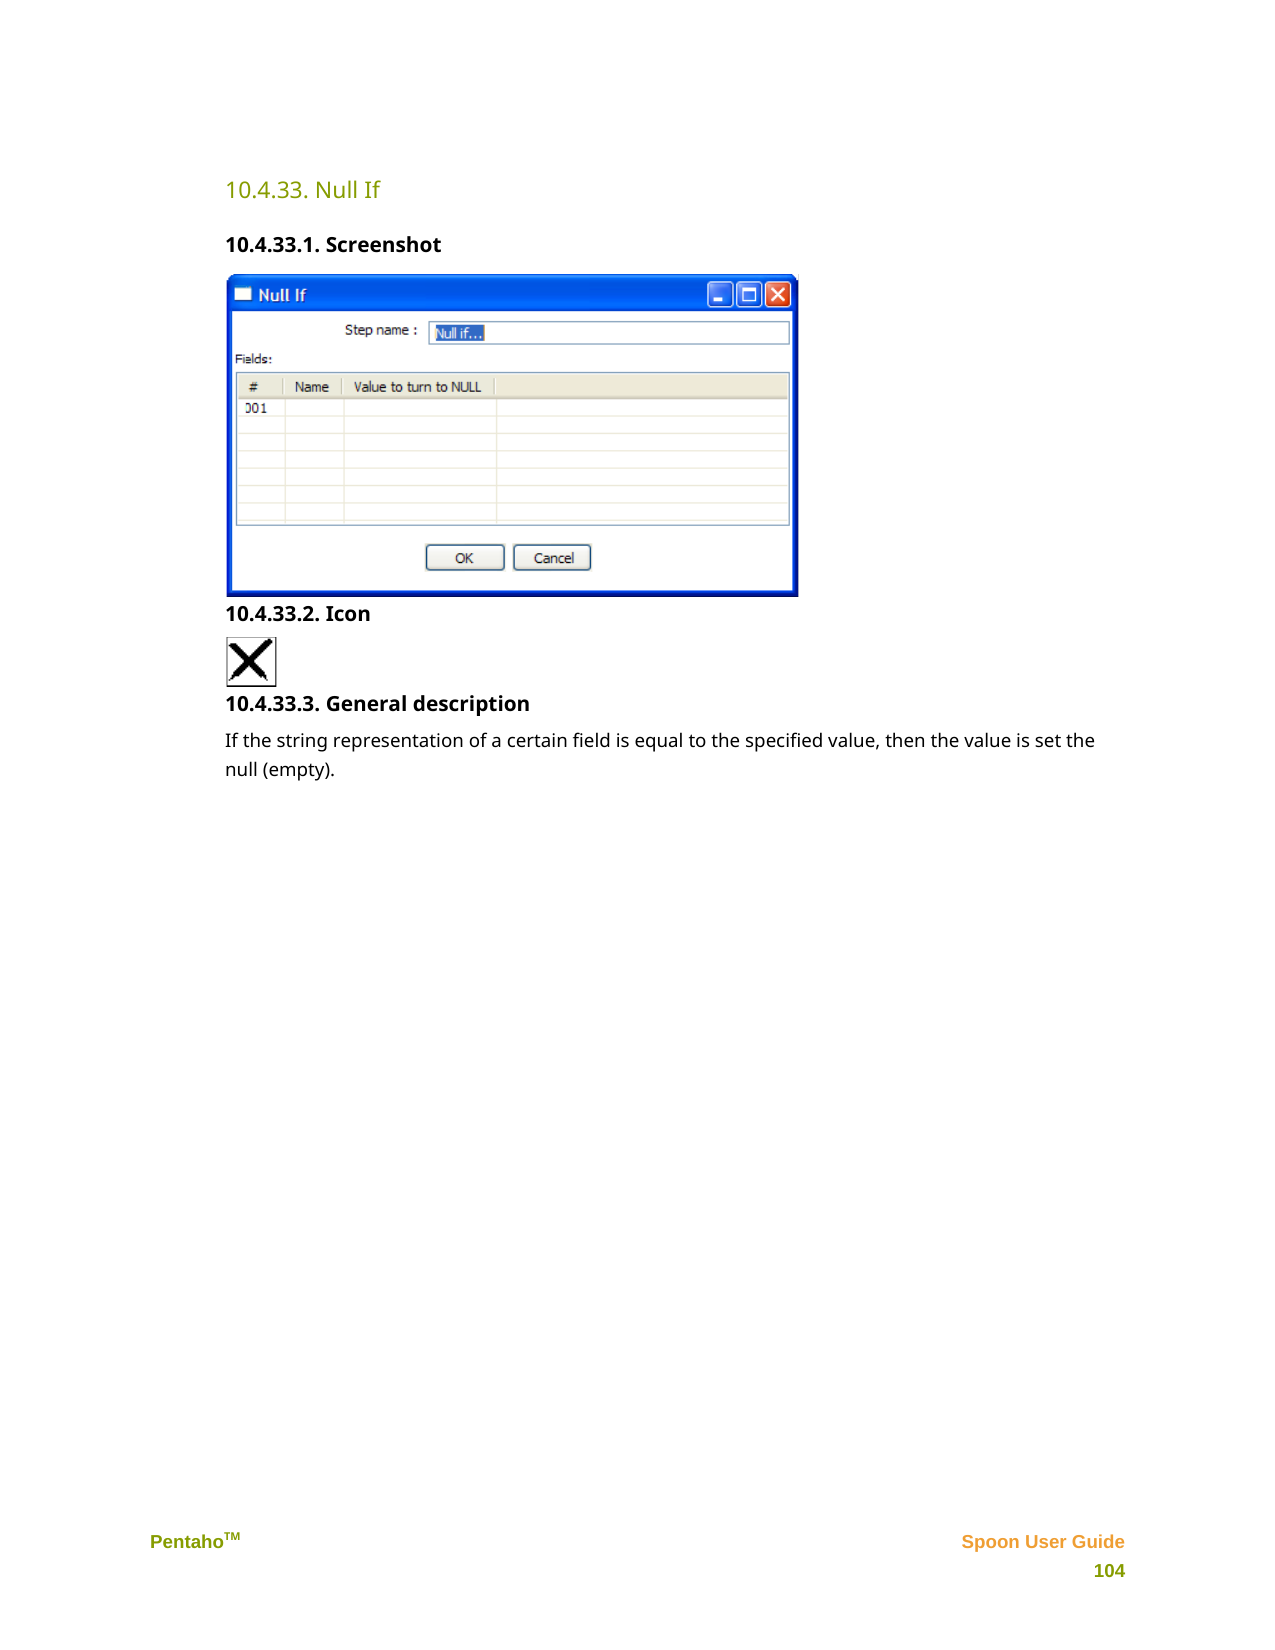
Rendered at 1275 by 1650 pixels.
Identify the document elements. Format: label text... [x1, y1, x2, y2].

subtitle 10.4.33. Null If [225, 175, 1125, 204]
picture [226, 637, 277, 687]
subtitle 10.4.33.3. General description [225, 635, 1125, 718]
text If the string representation of a certain field is equal to the specified value, then the value is set the null (empty). [225, 724, 1125, 782]
subtitle 10.4.33.1. Screenshot [225, 229, 1125, 258]
subtitle 10.4.33.2. Icon [225, 283, 1125, 627]
